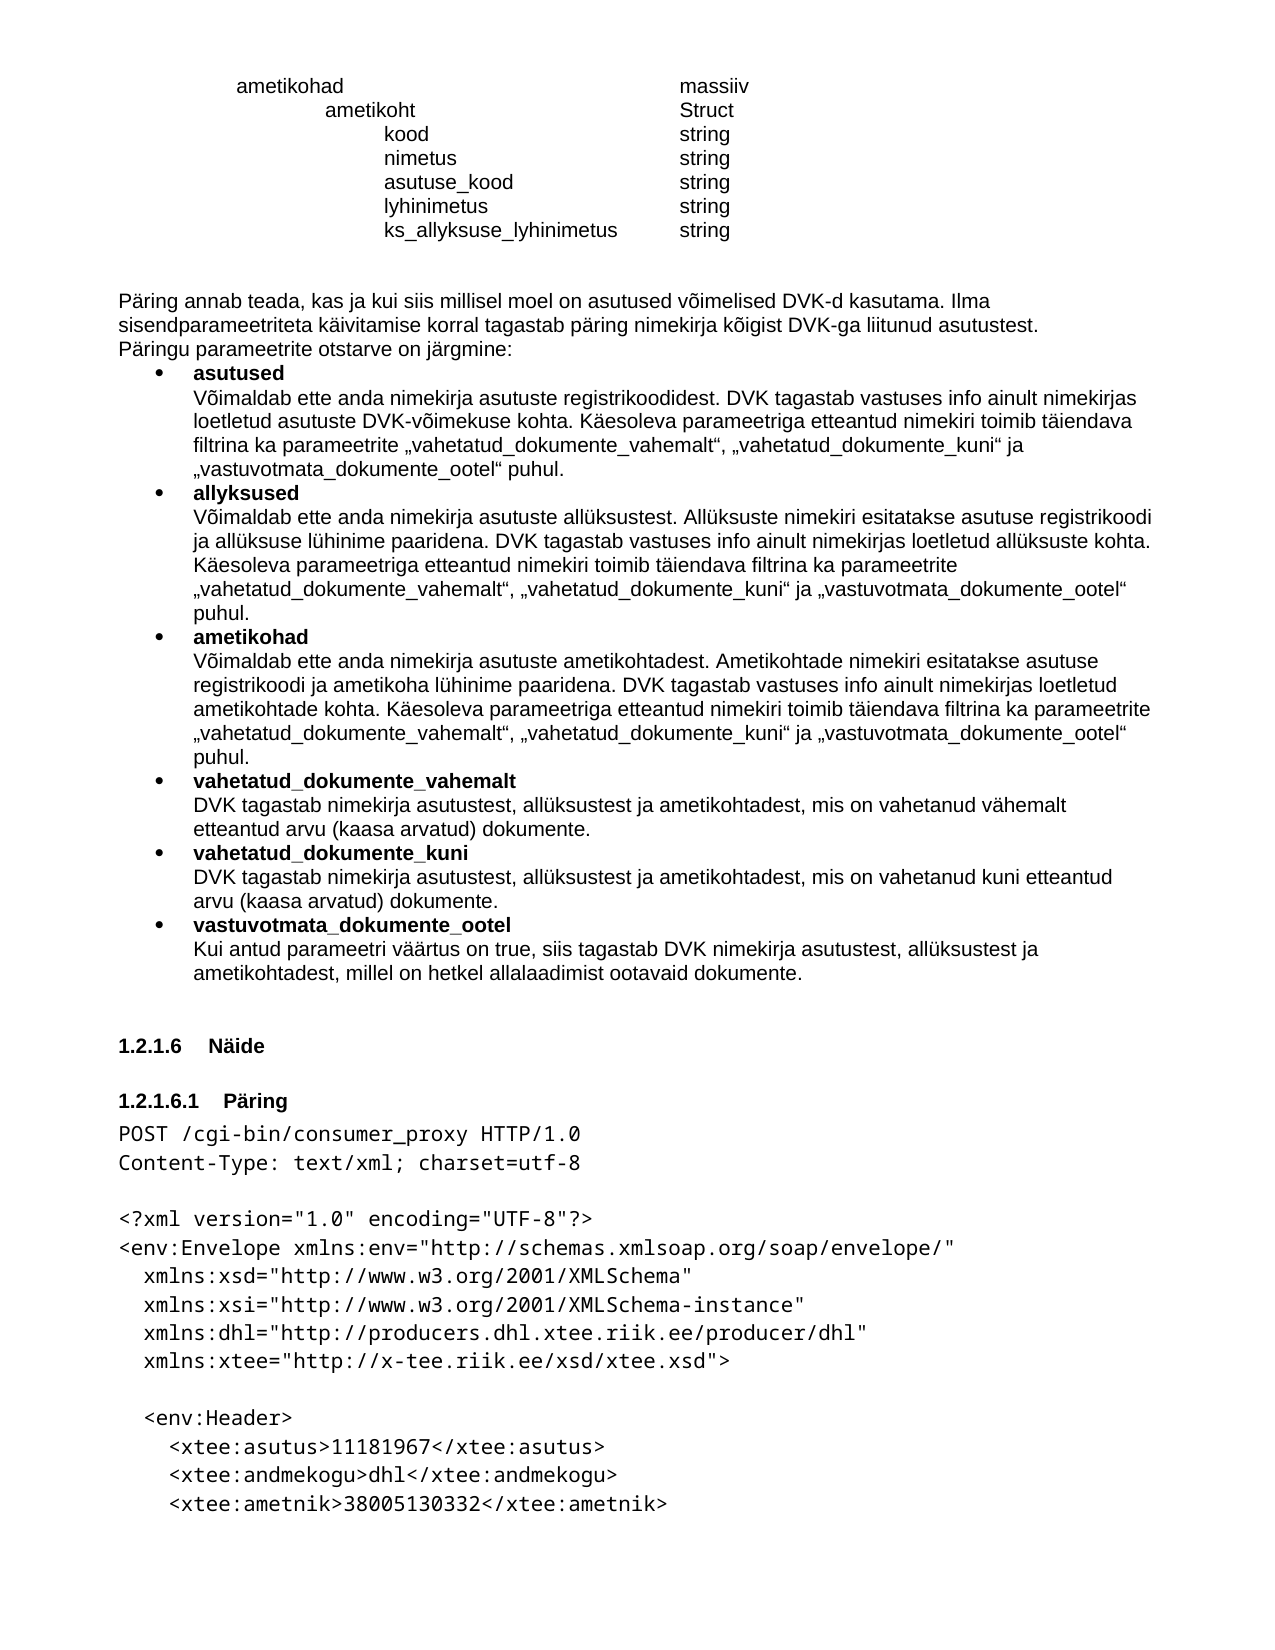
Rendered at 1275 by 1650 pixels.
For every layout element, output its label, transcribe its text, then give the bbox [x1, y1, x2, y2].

text Päringu parameetrite otstarve on järgmine: [118, 337, 1157, 361]
text xmlns:xsi="http://www.w3.org/2001/XMLSchema-instance" [118, 1290, 1157, 1318]
subtitle Päring [118, 1089, 1157, 1113]
text <?xml version="1.0" encoding="UTF-8"?> [118, 1204, 1157, 1233]
text ametikohad massiiv [118, 74, 1157, 98]
list allyksused Võimaldab ette anda nimekirja asutuste allüksustest. Allüksuste nimekiri esitatakse asutuse registrikoodi ja allüksuse lühinime paaridena. DVK tagastab vastuses info ainult nimekirjas loetletud allüksuste kohta. Käesoleva parameetriga etteantud nimekiri toimib täiendava filtrina ka parameetrite „vahetatud_dokumente_vahemalt“, „vahetatud_dokumente_kuni“ ja „vastuvotmata_dokumente_ootel“ puhul. [156, 481, 1157, 625]
list vahetatud_dokumente_vahemalt DVK tagastab nimekirja asutustest, allüksustest ja ametikohtadest, mis on vahetanud vähemalt etteantud arvu (kaasa arvatud) dokumente. [156, 769, 1157, 841]
list vastuvotmata_dokumente_ootel Kui antud parameetri väärtus on true, siis tagastab DVK nimekirja asutustest, allüksustest ja ametikohtadest, millel on hetkel allalaadimist ootavaid dokumente. [156, 913, 1157, 985]
text <xtee:ametnik>38005130332</xtee:ametnik> [118, 1489, 1157, 1517]
text Päring annab teada, kas ja kui siis millisel moel on asutused võimelised DVK-d kasutama. Ilma sisendparameetriteta käivitamise korral tagastab päring nimekirja kõigist DVK-ga liitunud asutustest. [118, 289, 1157, 337]
list vahetatud_dokumente_kuni DVK tagastab nimekirja asutustest, allüksustest ja ametikohtadest, mis on vahetanud kuni etteantud arvu (kaasa arvatud) dokumente. [156, 841, 1157, 913]
subtitle Näide [118, 1034, 1157, 1058]
text ks_allyksuse_lyhinimetus string [118, 217, 1157, 241]
text kood string [118, 122, 1157, 146]
text lyhinimetus string [118, 193, 1157, 217]
text <env:Envelope xmlns:env="http://schemas.xmlsoap.org/soap/envelope/" [118, 1233, 1157, 1261]
list asutused Võimaldab ette anda nimekirja asutuste registrikoodidest. DVK tagastab vastuses info ainult nimekirjas loetletud asutuste DVK-võimekuse kohta. Käesoleva parameetriga etteantud nimekiri toimib täiendava filtrina ka parameetrite „vahetatud_dokumente_vahemalt“, „vahetatud_dokumente_kuni“ ja „vastuvotmata_dokumente_ootel“ puhul. [156, 361, 1157, 481]
text asutuse_kood string [118, 169, 1157, 193]
text POST /cgi-bin/consumer_proxy HTTP/1.0 [118, 1119, 1157, 1148]
text xmlns:xtee="http://x-tee.riik.ee/xsd/xtee.xsd"> [118, 1347, 1157, 1375]
list ametikohad Võimaldab ette anda nimekirja asutuste ametikohtadest. Ametikohtade nimekiri esitatakse asutuse registrikoodi ja ametikoha lühinime paaridena. DVK tagastab vastuses info ainult nimekirjas loetletud ametikohtade kohta. Käesoleva parameetriga etteantud nimekiri toimib täiendava filtrina ka parameetrite „vahetatud_dokumente_vahemalt“, „vahetatud_dokumente_kuni“ ja „vastuvotmata_dokumente_ootel“ puhul. [156, 625, 1157, 769]
text <env:Header> [118, 1403, 1157, 1432]
text nimetus string [118, 146, 1157, 169]
text xmlns:dhl="http://producers.dhl.xtee.riik.ee/producer/dhl" [118, 1318, 1157, 1347]
text ametikoht Struct [118, 98, 1157, 122]
text Content-Type: text/xml; charset=utf-8 [118, 1148, 1157, 1176]
text <xtee:andmekogu>dhl</xtee:andmekogu> [118, 1460, 1157, 1489]
text xmlns:xsd="http://www.w3.org/2001/XMLSchema" [118, 1261, 1157, 1290]
text <xtee:asutus>11181967</xtee:asutus> [118, 1432, 1157, 1460]
